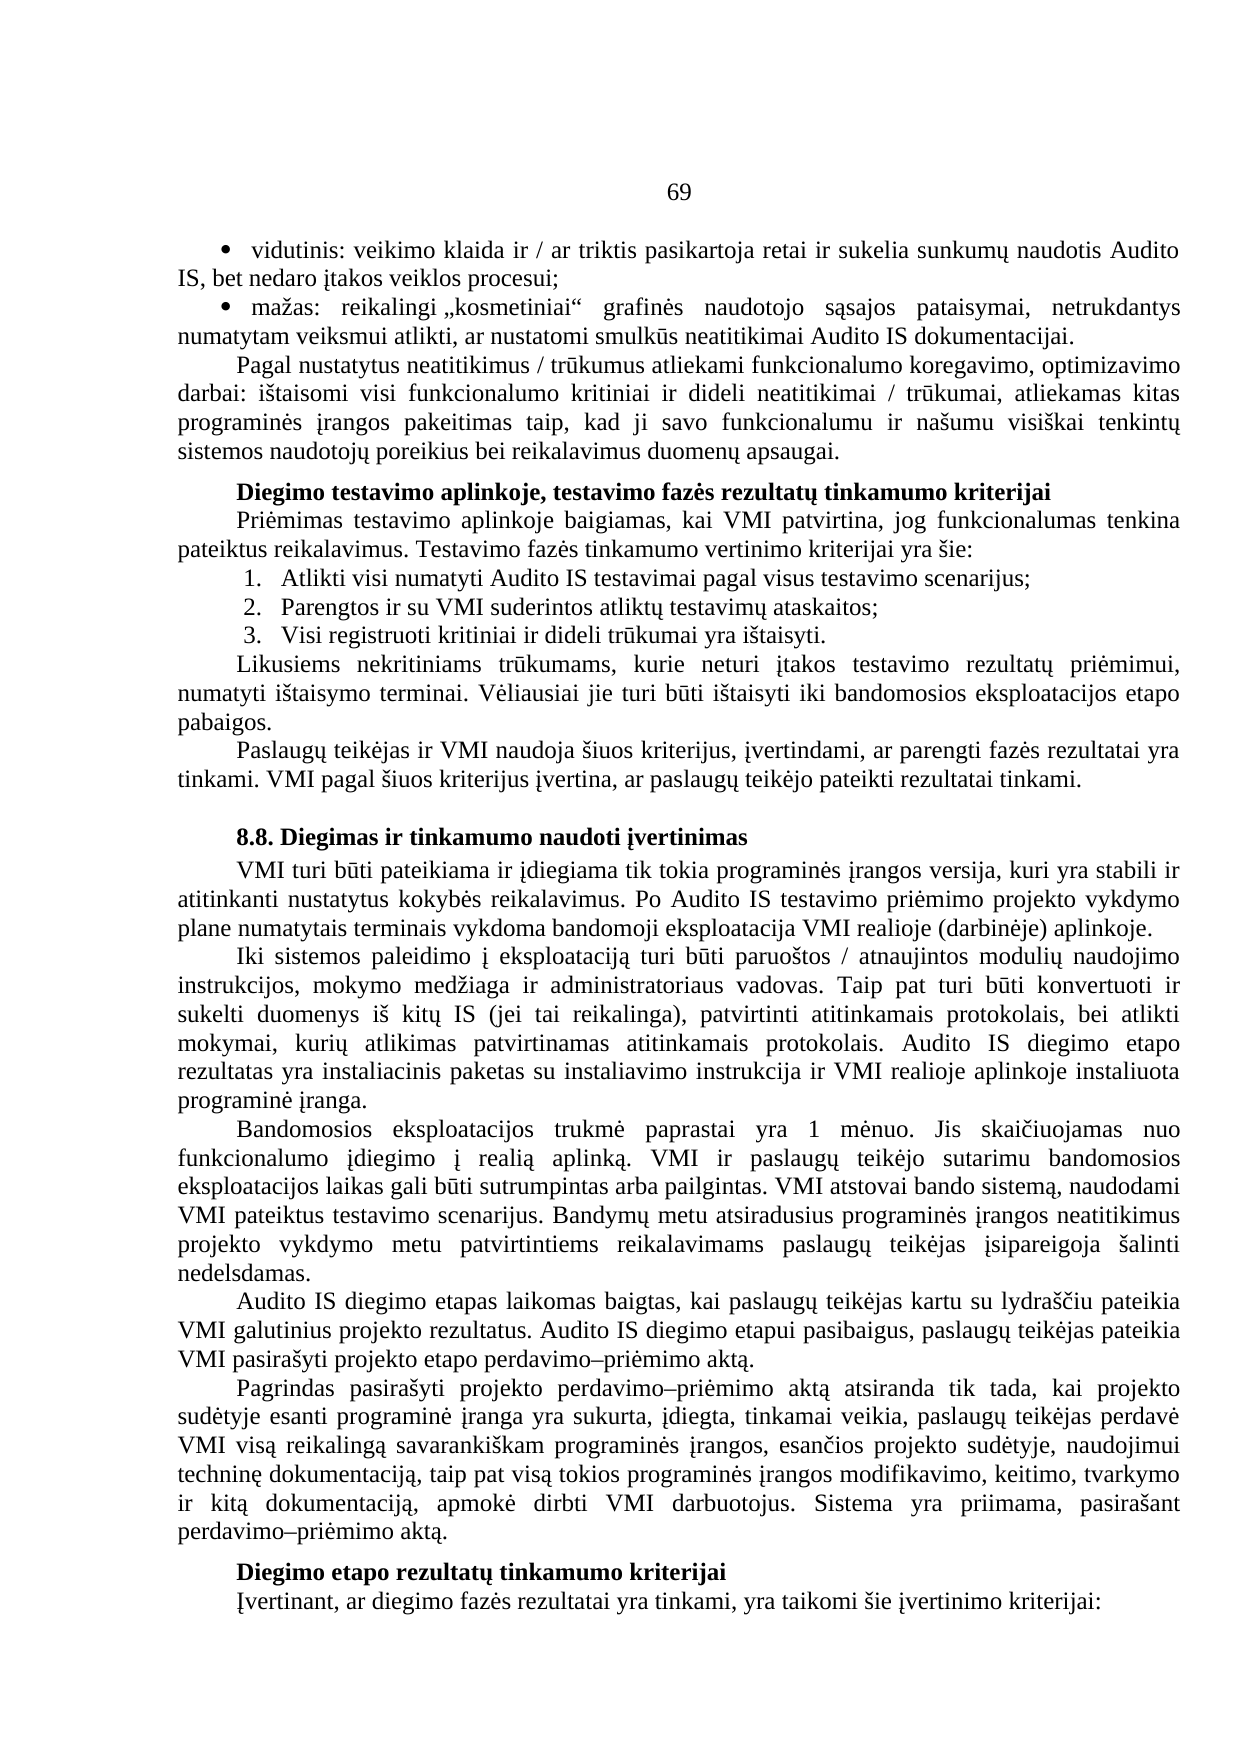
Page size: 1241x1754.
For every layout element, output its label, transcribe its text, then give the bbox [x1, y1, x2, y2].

text  mažas: reikalingi „kosmetiniai“ grafinės naudotojo sąsajos pataisymai, netrukdantys numatytam veiksmui atlikti, ar nustatomi smulkūs neatitikimai Audito IS dokumentacijai. [177, 292, 1181, 350]
text Diegimo etapo rezultatų tinkamumo kriterijai [177, 1557, 1181, 1586]
text Likusiems nekritiniams trūkumams, kurie neturi įtakos testavimo rezultatų priėmimui, numatyti ištaisymo terminai. Vėliausiai jie turi būti ištaisyti iki bandomosios eksploatacijos etapo pabaigos. [177, 649, 1181, 735]
text Priėmimas testavimo aplinkoje baigiamas, kai VMI patvirtina, jog funkcionalumas tenkina pateiktus reikalavimus. Testavimo fazės tinkamumo vertinimo kriterijai yra šie: [177, 505, 1181, 563]
text VMI turi būti pateikiama ir įdiegiama tik tokia programinės įrangos versija, kuri yra stabili ir atitinkanti nustatytus kokybės reikalavimus. Po Audito IS testavimo priėmimo projekto vykdymo plane numatytais terminais vykdoma bandomoji eksploatacija VMI realioje (darbinėje) aplinkoje. [177, 855, 1181, 941]
text Iki sistemos paleidimo į eksploataciją turi būti paruoštos / atnaujintos modulių naudojimo instrukcijos, mokymo medžiaga ir administratoriaus vadovas. Taip pat turi būti konvertuoti ir sukelti duomenys iš kitų IS (jei tai reikalinga), patvirtinti atitinkamais protokolais, bei atlikti mokymai, kurių atlikimas patvirtinamas atitinkamais protokolais. Audito IS diegimo etapo rezultatas yra instaliacinis paketas su instaliavimo instrukcija ir VMI realioje aplinkoje instaliuota programinė įranga. [177, 941, 1181, 1114]
subtitle 8.8. Diegimas ir tinkamumo naudoti įvertinimas [207, 822, 1181, 850]
text Pagrindas pasirašyti projekto perdavimo–priėmimo aktą atsiranda tik tada, kai projekto sudėtyje esanti programinė įranga yra sukurta, įdiegta, tinkamai veikia, paslaugų teikėjas perdavė VMI visą reikalingą savarankiškam programinės įrangos, esančios projekto sudėtyje, naudojimui techninę dokumentaciją, taip pat visą tokios programinės įrangos modifikavimo, keitimo, tvarkymo ir kitą dokumentaciją, apmokė dirbti VMI darbuotojus. Sistema yra priimama, pasirašant perdavimo–priėmimo aktą. [177, 1373, 1181, 1545]
text Pagal nustatytus neatitikimus / trūkumus atliekami funkcionalumo koregavimo, optimizavimo darbai: ištaisomi visi funkcionalumo kritiniai ir dideli neatitikimai / trūkumai, atliekamas kitas programinės įrangos pakeitimas taip, kad ji savo funkcionalumu ir našumu visiškai tenkintų sistemos naudotojų poreikius bei reikalavimus duomenų apsaugai. [177, 350, 1181, 465]
text 1. Atlikti visi numatyti Audito IS testavimai pagal visus testavimo scenarijus; [177, 563, 1181, 592]
text 2. Parengtos ir su VMI suderintos atliktų testavimų ataskaitos; [177, 592, 1181, 620]
text Paslaugų teikėjas ir VMI naudoja šiuos kriterijus, įvertindami, ar parengti fazės rezultatai yra tinkami. VMI pagal šiuos kriterijus įvertina, ar paslaugų teikėjo pateikti rezultatai tinkami. [177, 735, 1181, 793]
text Bandomosios eksploatacijos trukmė paprastai yra 1 mėnuo. Jis skaičiuojamas nuo funkcionalumo įdiegimo į realią aplinką. VMI ir paslaugų teikėjo sutarimu bandomosios eksploatacijos laikas gali būti sutrumpintas arba pailgintas. VMI atstovai bando sistemą, naudodami VMI pateiktus testavimo scenarijus. Bandymų metu atsiradusius programinės įrangos neatitikimus projekto vykdymo metu patvirtintiems reikalavimams paslaugų teikėjas įsipareigoja šalinti nedelsdamas. [177, 1114, 1181, 1286]
text  vidutinis: veikimo klaida ir / ar triktis pasikartoja retai ir sukelia sunkumų naudotis Audito IS, bet nedaro įtakos veiklos procesui; [177, 235, 1181, 292]
text 3. Visi registruoti kritiniai ir dideli trūkumai yra ištaisyti. [177, 620, 1181, 649]
text Diegimo testavimo aplinkoje, testavimo fazės rezultatų tinkamumo kriterijai [177, 477, 1181, 505]
text Įvertinant, ar diegimo fazės rezultatai yra tinkami, yra taikomi šie įvertinimo kriterijai: [177, 1586, 1181, 1615]
text Audito IS diegimo etapas laikomas baigtas, kai paslaugų teikėjas kartu su lydraščiu pateikia VMI galutinius projekto rezultatus. Audito IS diegimo etapui pasibaigus, paslaugų teikėjas pateikia VMI pasirašyti projekto etapo perdavimo–priėmimo aktą. [177, 1286, 1181, 1373]
